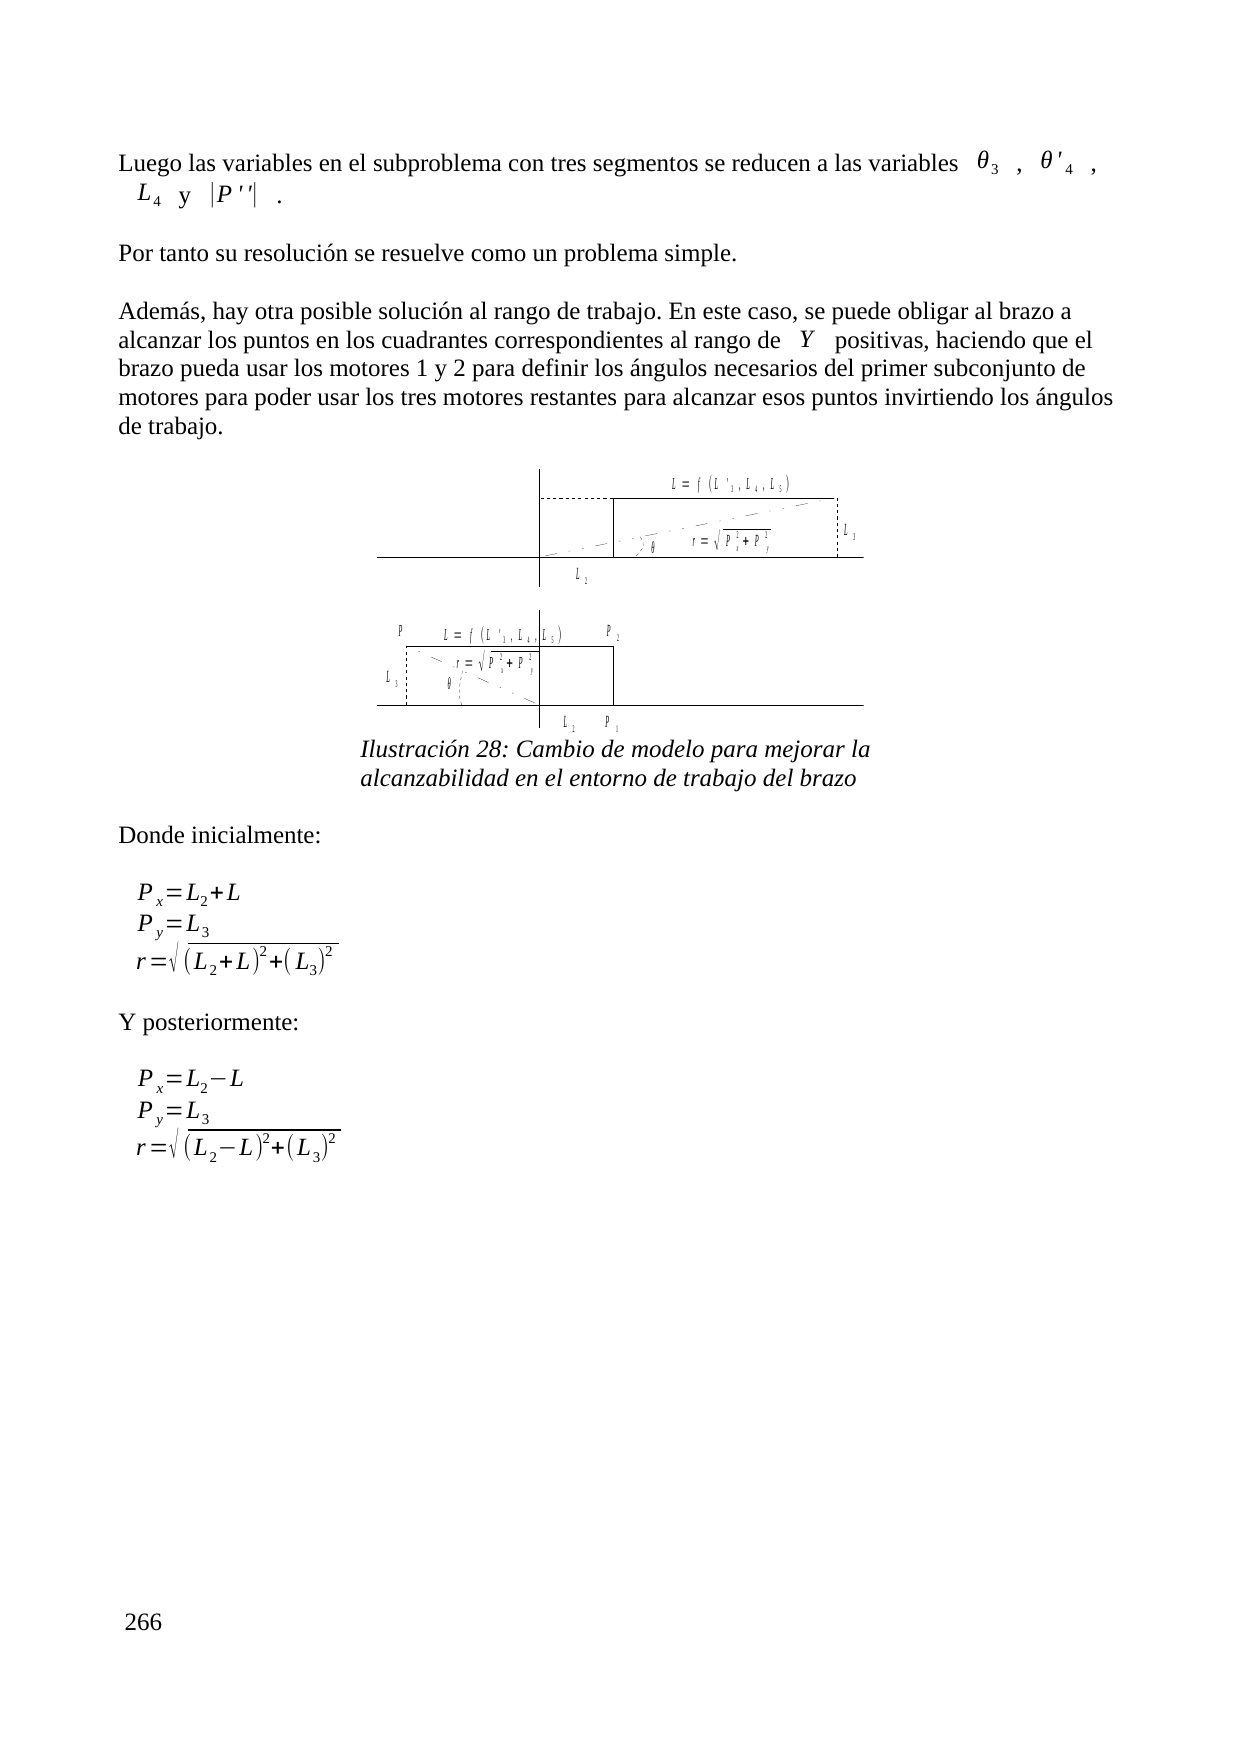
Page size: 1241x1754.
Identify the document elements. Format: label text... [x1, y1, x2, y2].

text Ilustración 28: Cambio de modelo para mejorar la alcanzabilidad en el entorno de trabajo del brazo [360, 481, 880, 792]
text Por tanto su resolución se resuelve como un problema simple. [118, 238, 1122, 267]
text Donde inicialmente: [118, 821, 1122, 849]
text Y posteriormente: [118, 1007, 1122, 1036]
text Luego las variables en el subproblema con tres segmentos se reducen a las variables,,y. [118, 147, 1122, 210]
text Además, hay otra posible solución al rango de trabajo. En este caso, se puede obligar al brazo a alcanzar los puntos en los cuadrantes correspondientes al rango depositivas, haciendo que el brazo pueda usar los motores 1 y 2 para definir los ángulos necesarios del primer subconjunto de motores para poder usar los tres motores restantes para alcanzar esos puntos invirtiendo los ángulos de trabajo. [118, 296, 1122, 440]
